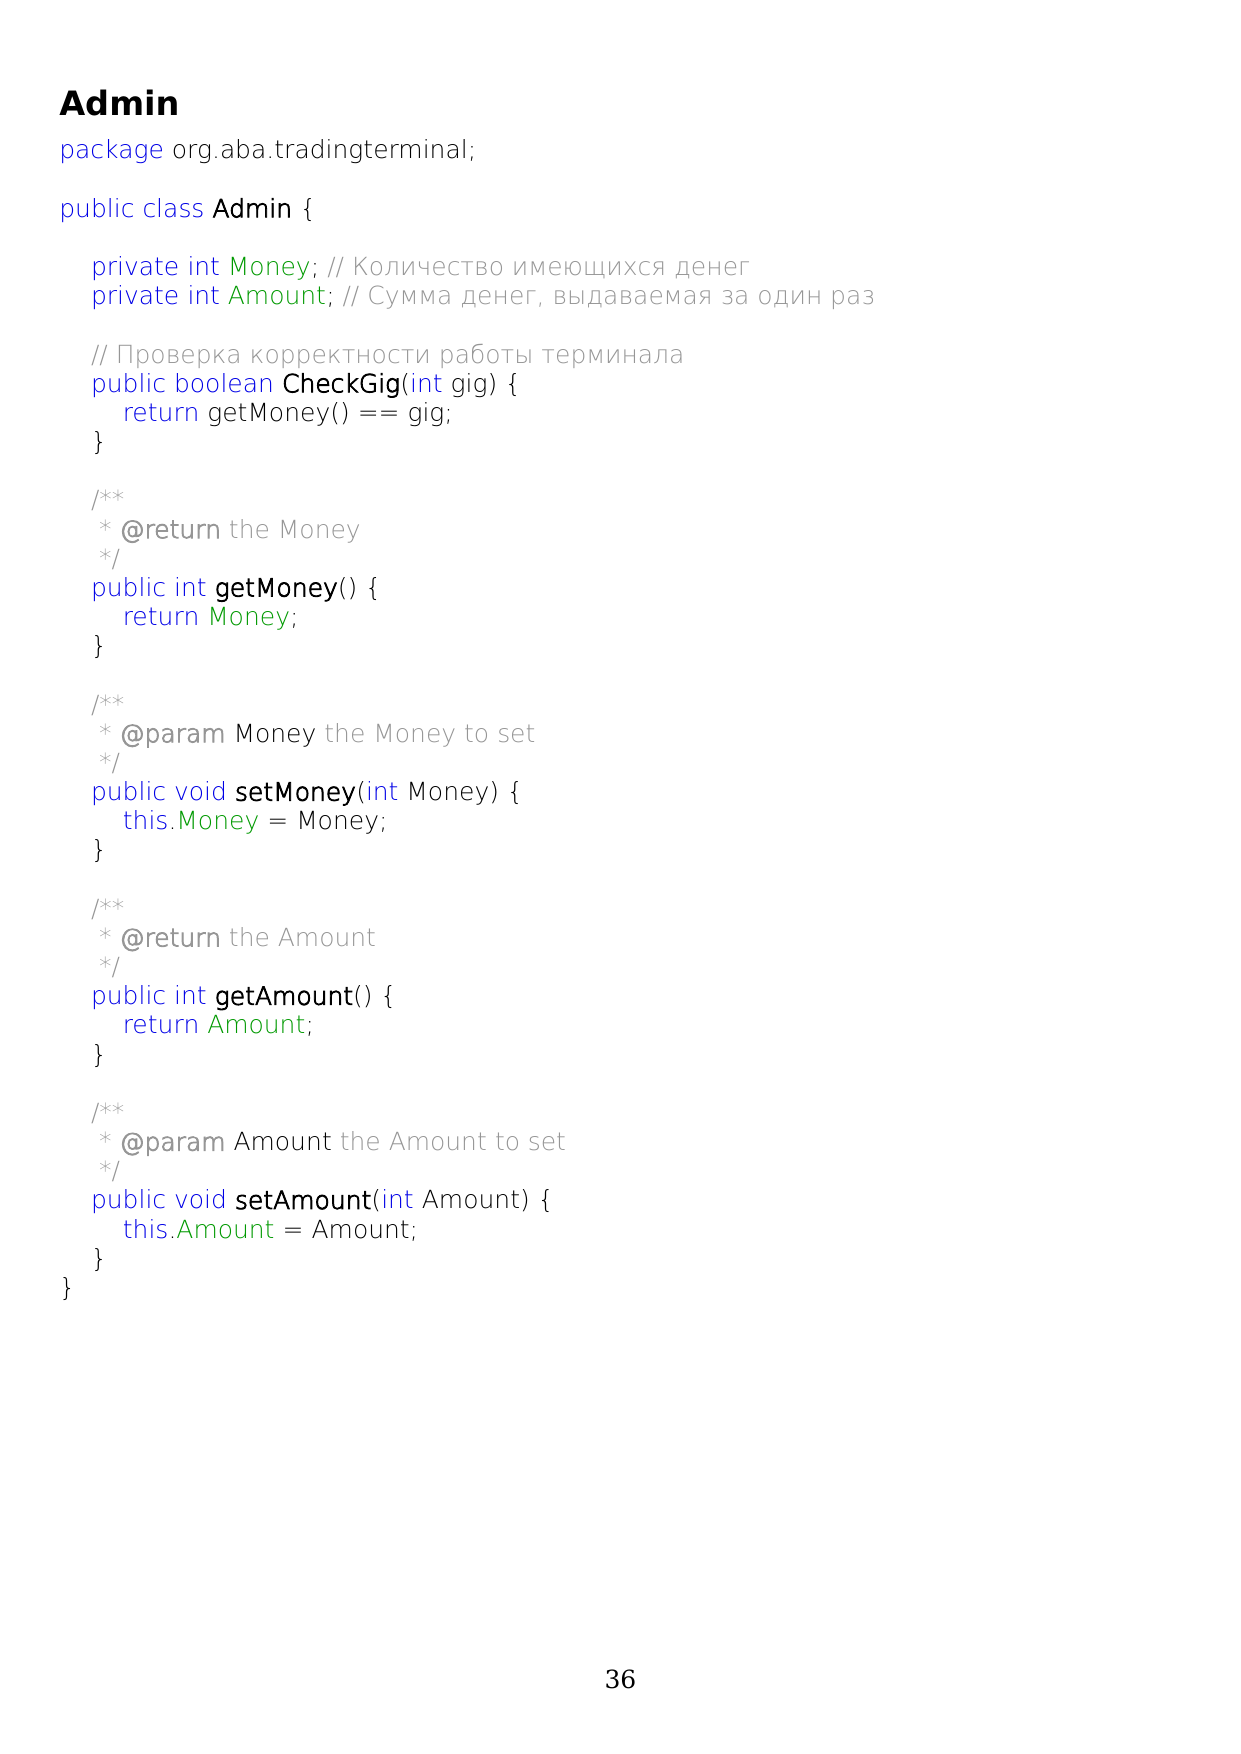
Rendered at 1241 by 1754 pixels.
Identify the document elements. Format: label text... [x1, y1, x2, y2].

text */ [59, 748, 1181, 777]
text // Проверка корректности работы терминала [59, 340, 1181, 369]
text } [59, 631, 1181, 661]
text public boolean CheckGig(int gig) { [59, 369, 1181, 398]
text return Amount; [59, 1011, 1181, 1040]
text /** [59, 486, 1181, 515]
text } [59, 427, 1181, 456]
text */ [59, 952, 1181, 981]
subtitle Admin [59, 84, 1181, 123]
text */ [59, 1156, 1181, 1186]
text public int getAmount() { [59, 981, 1181, 1011]
text /** [59, 690, 1181, 719]
text this.Money = Money; [59, 806, 1181, 836]
text private int Amount; // Сумма денег, выдаваемая за один раз [59, 281, 1181, 311]
text /** [59, 1098, 1181, 1127]
text package org.aba.tradingterminal; [59, 136, 1181, 165]
text } [59, 1040, 1181, 1069]
text private int Money; // Количество имеющихся денег [59, 252, 1181, 281]
text * @param Amount the Amount to set [59, 1127, 1181, 1156]
text public void setMoney(int Money) { [59, 777, 1181, 806]
text public class Admin { [59, 194, 1181, 223]
text return getMoney() == gig; [59, 398, 1181, 427]
text } [59, 836, 1181, 865]
text return Money; [59, 602, 1181, 631]
text } [59, 1273, 1181, 1302]
text public void setAmount(int Amount) { [59, 1186, 1181, 1215]
text * @return the Amount [59, 923, 1181, 952]
text */ [59, 544, 1181, 573]
text * @param Money the Money to set [59, 719, 1181, 748]
text } [59, 1244, 1181, 1273]
text this.Amount = Amount; [59, 1215, 1181, 1244]
text /** [59, 894, 1181, 923]
text public int getMoney() { [59, 573, 1181, 602]
text * @return the Money [59, 515, 1181, 544]
